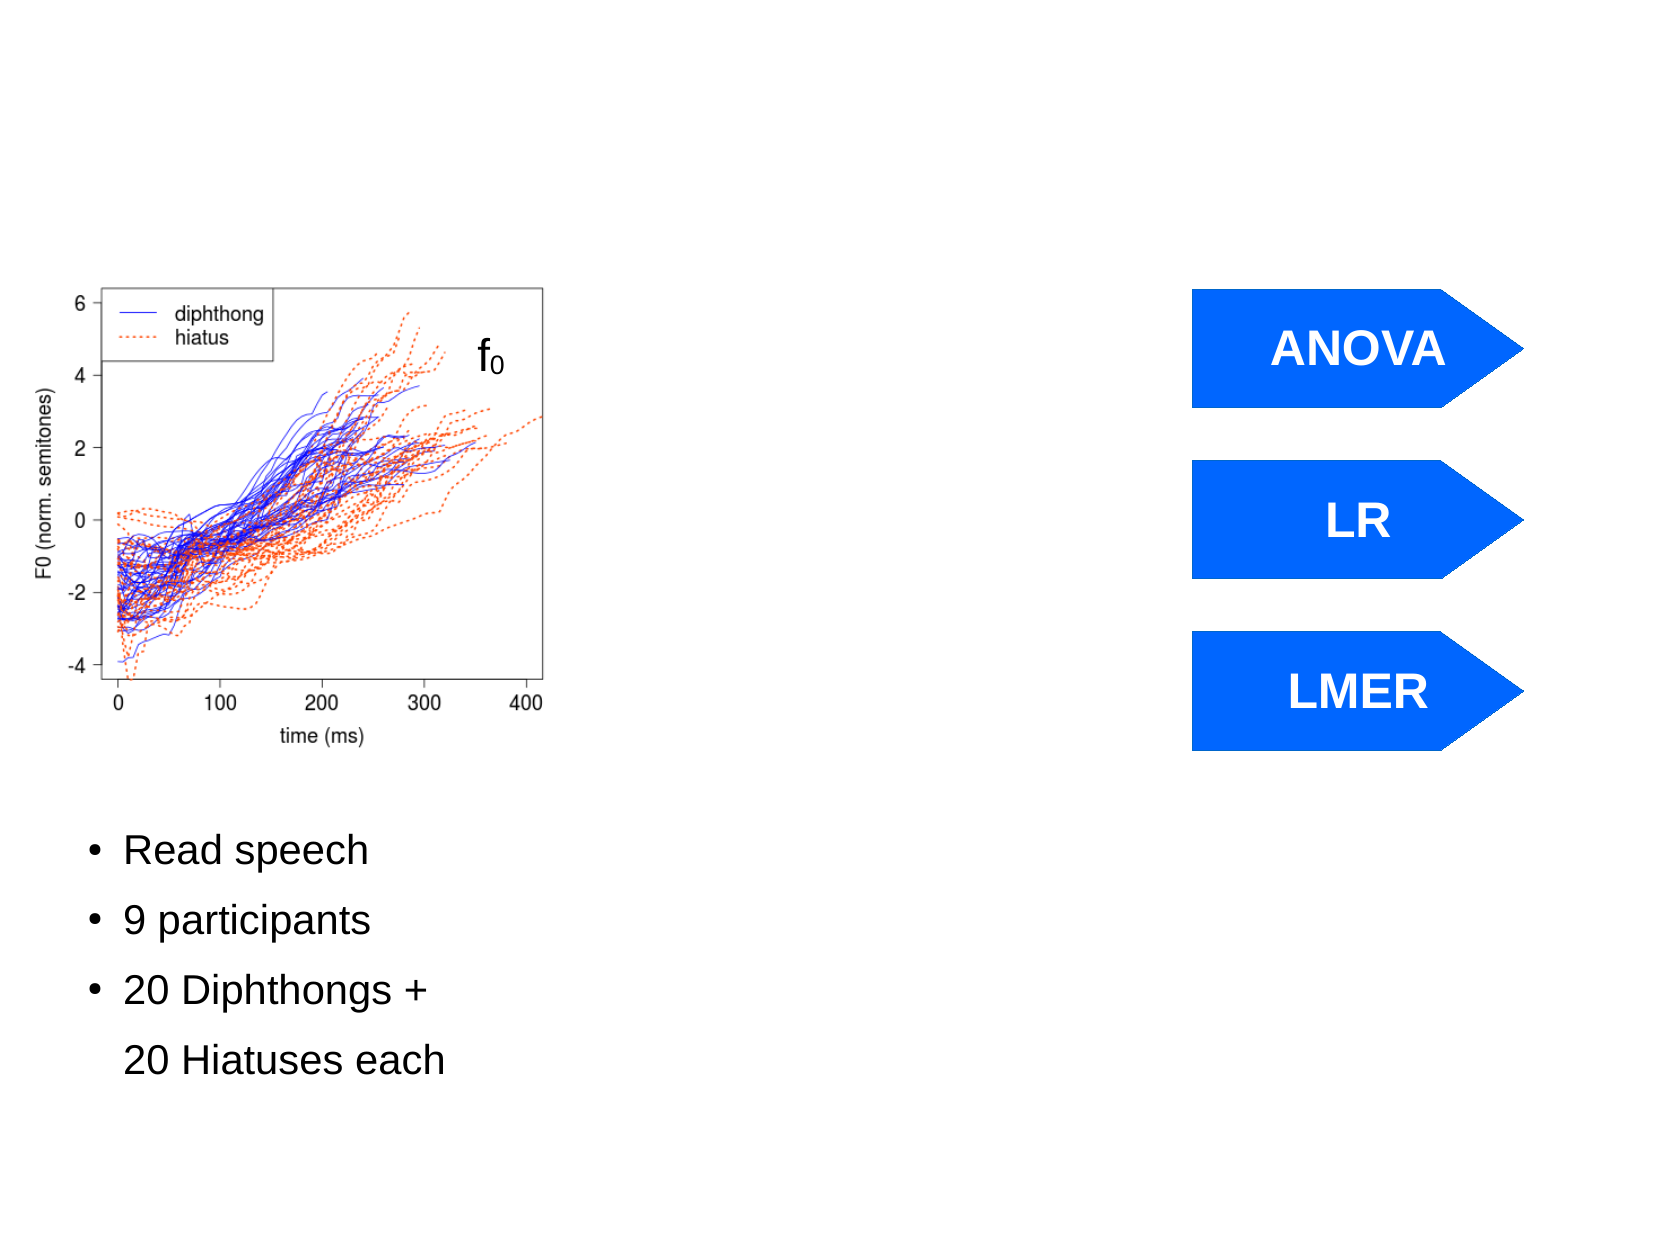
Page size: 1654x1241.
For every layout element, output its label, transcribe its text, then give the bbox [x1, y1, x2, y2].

text_box Read speech 9 participants 20 Diphthongs + 20 Hiatuses each [72, 796, 636, 1187]
picture [35, 277, 556, 762]
text_box ANOVA [1192, 289, 1524, 408]
text_box LR [1192, 460, 1524, 579]
text_box LMER [1192, 631, 1524, 751]
text_box f0 [427, 297, 520, 379]
